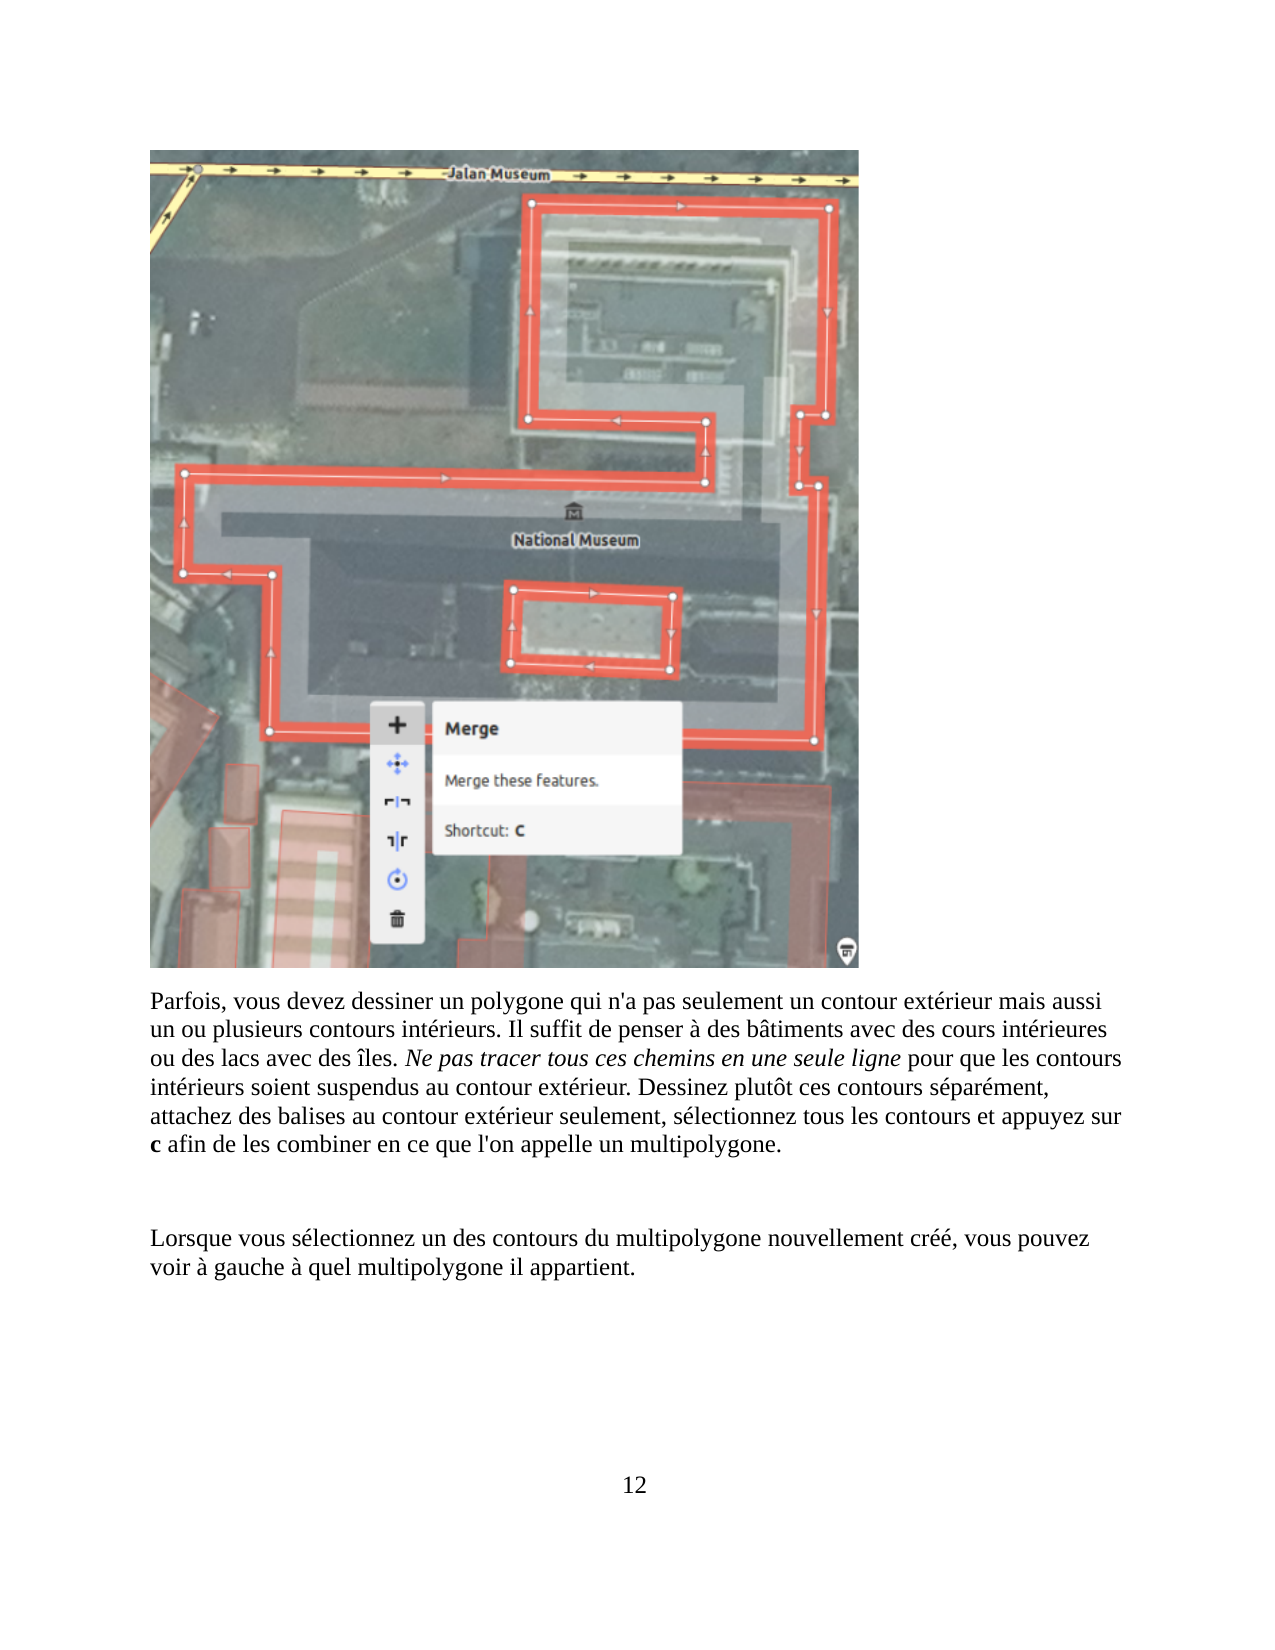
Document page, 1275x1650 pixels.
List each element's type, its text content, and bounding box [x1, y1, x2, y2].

text Lorsque vous sélectionnez un des contours du multipolygone nouvellement créé, vous pouvez voir à gauche à quel multipolygone il appartient. [150, 1223, 1125, 1280]
text Parfois, vous devez dessiner un polygone qui n'a pas seulement un contour extérieur mais aussi un ou plusieurs contours intérieurs. Il suffit de penser à des bâtiments avec des cours intérieures ou des lacs avec des îles. Ne pas tracer tous ces chemins en une seule ligne pour que les contours intérieurs soient suspendus au contour extérieur. Dessinez plutôt ces contours séparément, attachez des balises au contour extérieur seulement, sélectionnez tous les contours et appuyez sur c afin de les combiner en ce que l'on appelle un multipolygone. [150, 986, 1125, 1158]
picture [150, 150, 859, 968]
